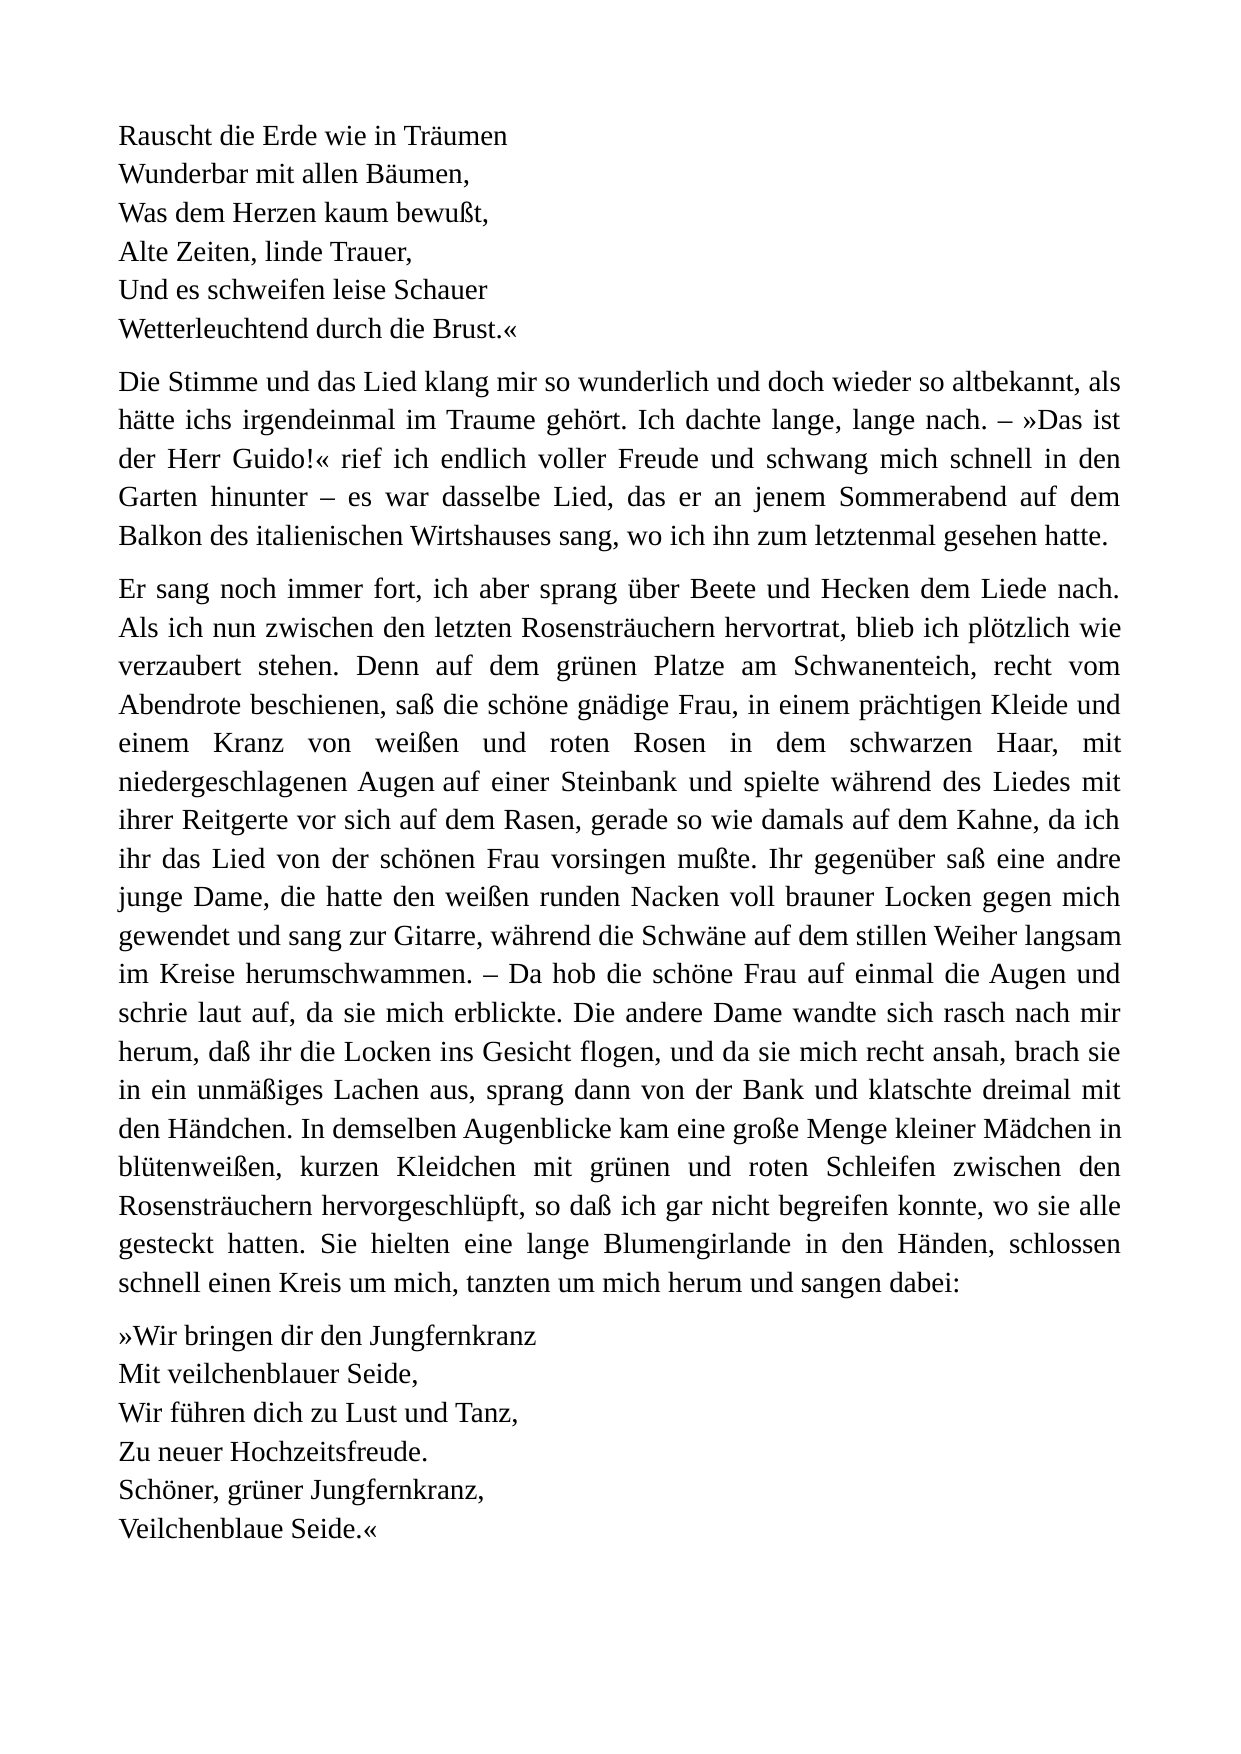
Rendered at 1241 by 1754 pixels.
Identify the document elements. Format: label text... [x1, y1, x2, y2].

text Veilchenblaue Seide.« [118, 1511, 1122, 1544]
text Wunderbar mit allen Bäumen, [118, 157, 1122, 190]
text Er sang noch immer fort, ich aber sprang über Beete und Hecken dem Liede nach. Als ich nun zwischen den letzten Rosensträuchern hervortrat, blieb ich plötzlich wie verzaubert stehen. Denn auf dem grünen Platze am Schwanenteich, recht vom Abendrote beschienen, saß die schöne gnädige Frau, in einem prächtigen Kleide und einem Kranz von weißen und roten Rosen in dem schwarzen Haar, mit niedergeschlagenen Augen auf einer Steinbank und spielte während des Liedes mit ihrer Reitgerte vor sich auf dem Rasen, gerade so wie damals auf dem Kahne, da ich ihr das Lied von der schönen Frau vorsingen mußte. Ihr gegenüber saß eine andre junge Dame, die hatte den weißen runden Nacken voll brauner Locken gegen mich gewendet und sang zur Gitarre, während die Schwäne auf dem stillen Weiher langsam im Kreise herumschwammen. – Da hob die schöne Frau auf einmal die Augen und schrie laut auf, da sie mich erblickte. Die andere Dame wandte sich rasch nach mir herum, daß ihr die Locken ins Gesicht flogen, und da sie mich recht ansah, brach sie in ein unmäßiges Lachen aus, sprang dann von der Bank und klatschte dreimal mit den Händchen. In demselben Augenblicke kam eine große Menge kleiner Mädchen in blütenweißen, kurzen Kleidchen mit grünen und roten Schleifen zwischen den Rosensträuchern hervorgeschlüpft, so daß ich gar nicht begreifen konnte, wo sie alle gesteckt hatten. Sie hielten eine lange Blumengirlande in den Händen, schlossen schnell einen Kreis um mich, tanzten um mich herum und sangen dabei: [118, 571, 1122, 1298]
text Und es schweifen leise Schauer [118, 272, 1122, 306]
text Zu neuer Hochzeitsfreude. [118, 1434, 1122, 1467]
text Wetterleuchtend durch die Brust.« [118, 311, 1122, 344]
text Alte Zeiten, linde Trauer, [118, 234, 1122, 267]
text Was dem Herzen kaum bewußt, [118, 195, 1122, 229]
text »Wir bringen dir den Jungfernkranz [118, 1318, 1122, 1352]
text Wir führen dich zu Lust und Tanz, [118, 1395, 1122, 1429]
text Schöner, grüner Jungfernkranz, [118, 1472, 1122, 1506]
text Rauscht die Erde wie in Träumen [118, 118, 1122, 152]
text Die Stimme und das Lied klang mir so wunderlich und doch wieder so altbekannt, als hätte ichs irgendeinmal im Traume gehört. Ich dachte lange, lange nach. – »Das ist der Herr Guido!« rief ich endlich voller Freude und schwang mich schnell in den Garten hinunter – es war dasselbe Lied, das er an jenem Sommerabend auf dem Balkon des italienischen Wirtshauses sang, wo ich ihn zum letztenmal gesehen hatte. [118, 364, 1122, 552]
text Mit veilchenblauer Seide, [118, 1357, 1122, 1390]
